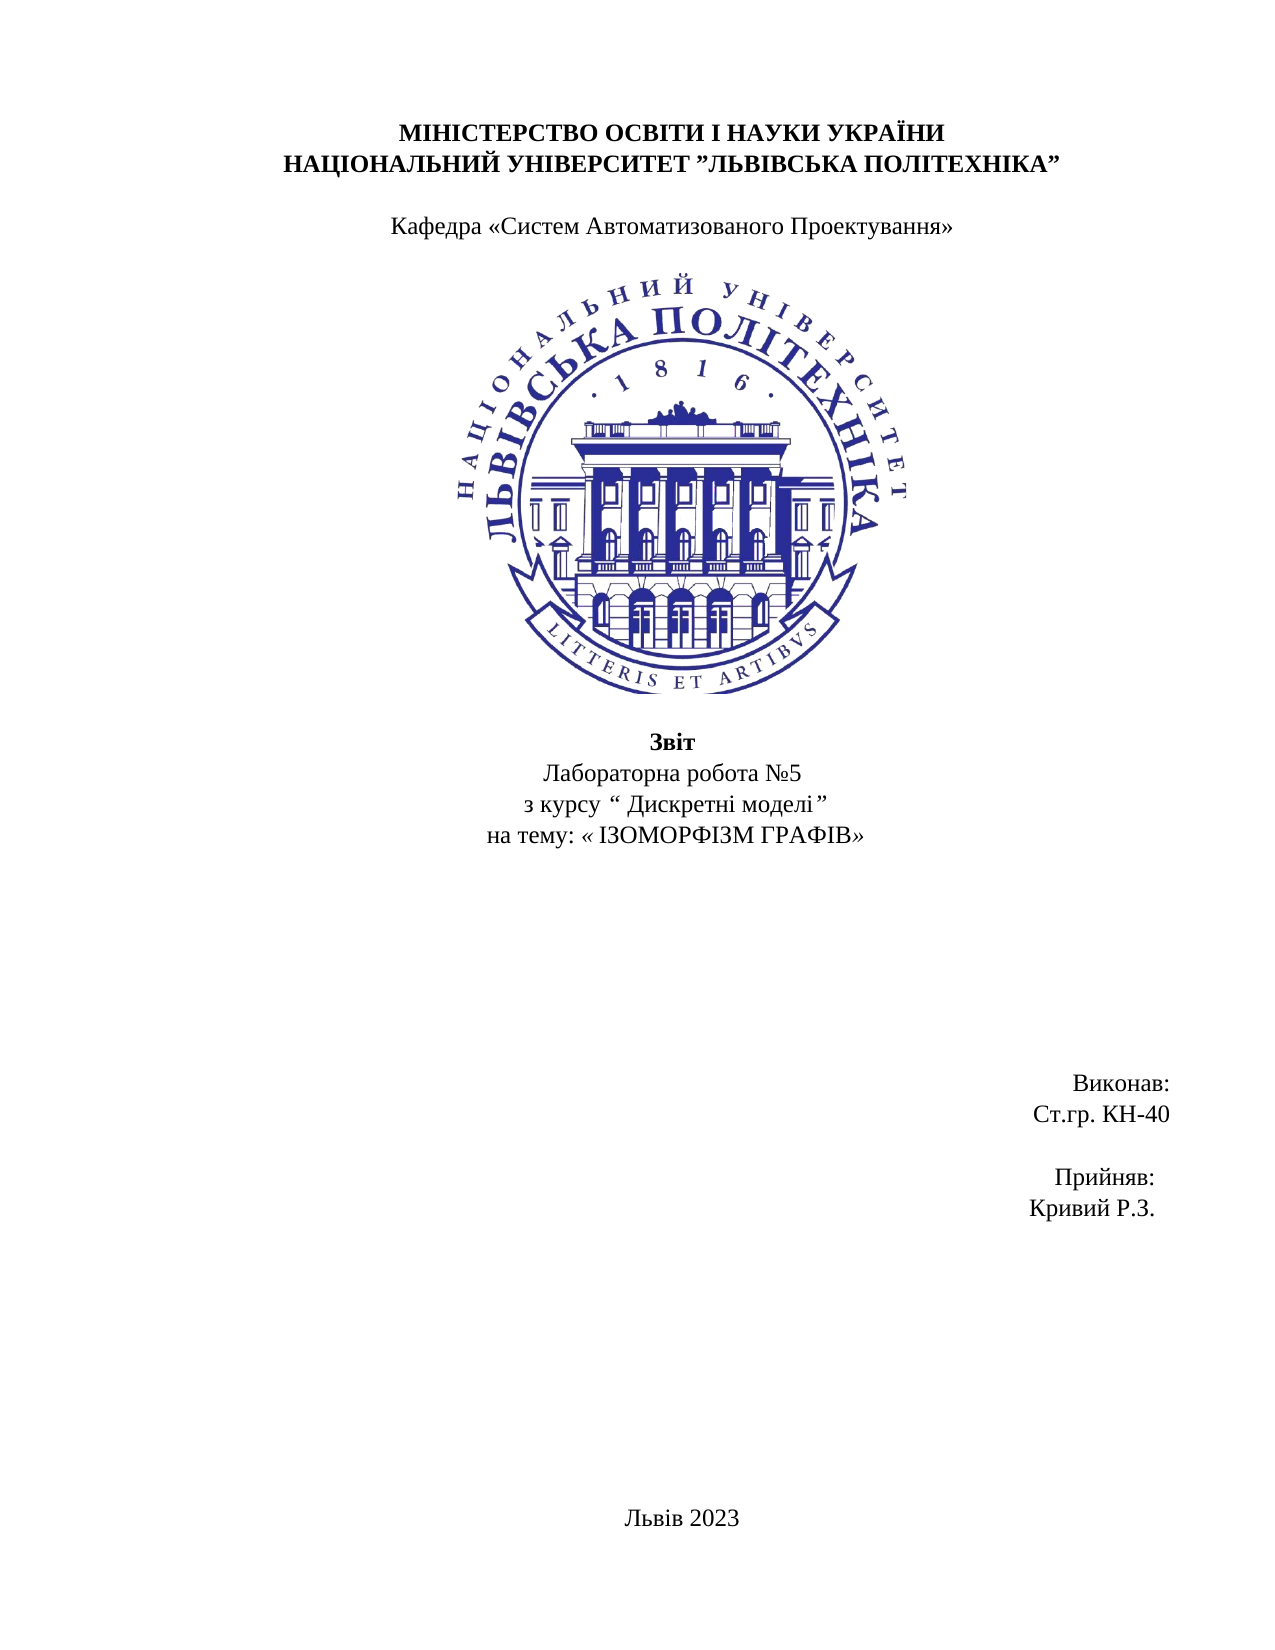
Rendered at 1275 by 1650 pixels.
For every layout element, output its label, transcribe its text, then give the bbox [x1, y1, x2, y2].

subtitle з курсу “ Дискретні моделі” [177, 789, 1167, 818]
text Кривий Р.З. [177, 1193, 1155, 1221]
text Львів 2023 [177, 1503, 1186, 1532]
subtitle НАЦІОНАЛЬНИЙ УНІВЕРСИТЕТ ”ЛЬВІВСЬКА ПОЛІТЕХНІКА” [177, 149, 1166, 178]
text МІНІСТЕРСТВО ОСВІТИ І НАУКИ УКРАЇНИ [177, 118, 1166, 147]
text Прийняв: [177, 1162, 1155, 1190]
subtitle Лабораторна робота №5 [177, 758, 1167, 787]
subtitle на тему: « ІЗОМОРФІЗМ ГРАФІВ» [177, 820, 1167, 849]
text Ст.гр. КН-40 [177, 1099, 1170, 1128]
picture [457, 273, 907, 694]
subtitle Звіт [177, 727, 1167, 756]
text Виконав: [177, 1068, 1170, 1097]
subtitle Кафедра «Систем Автоматизованого Проектування» [177, 211, 1167, 240]
